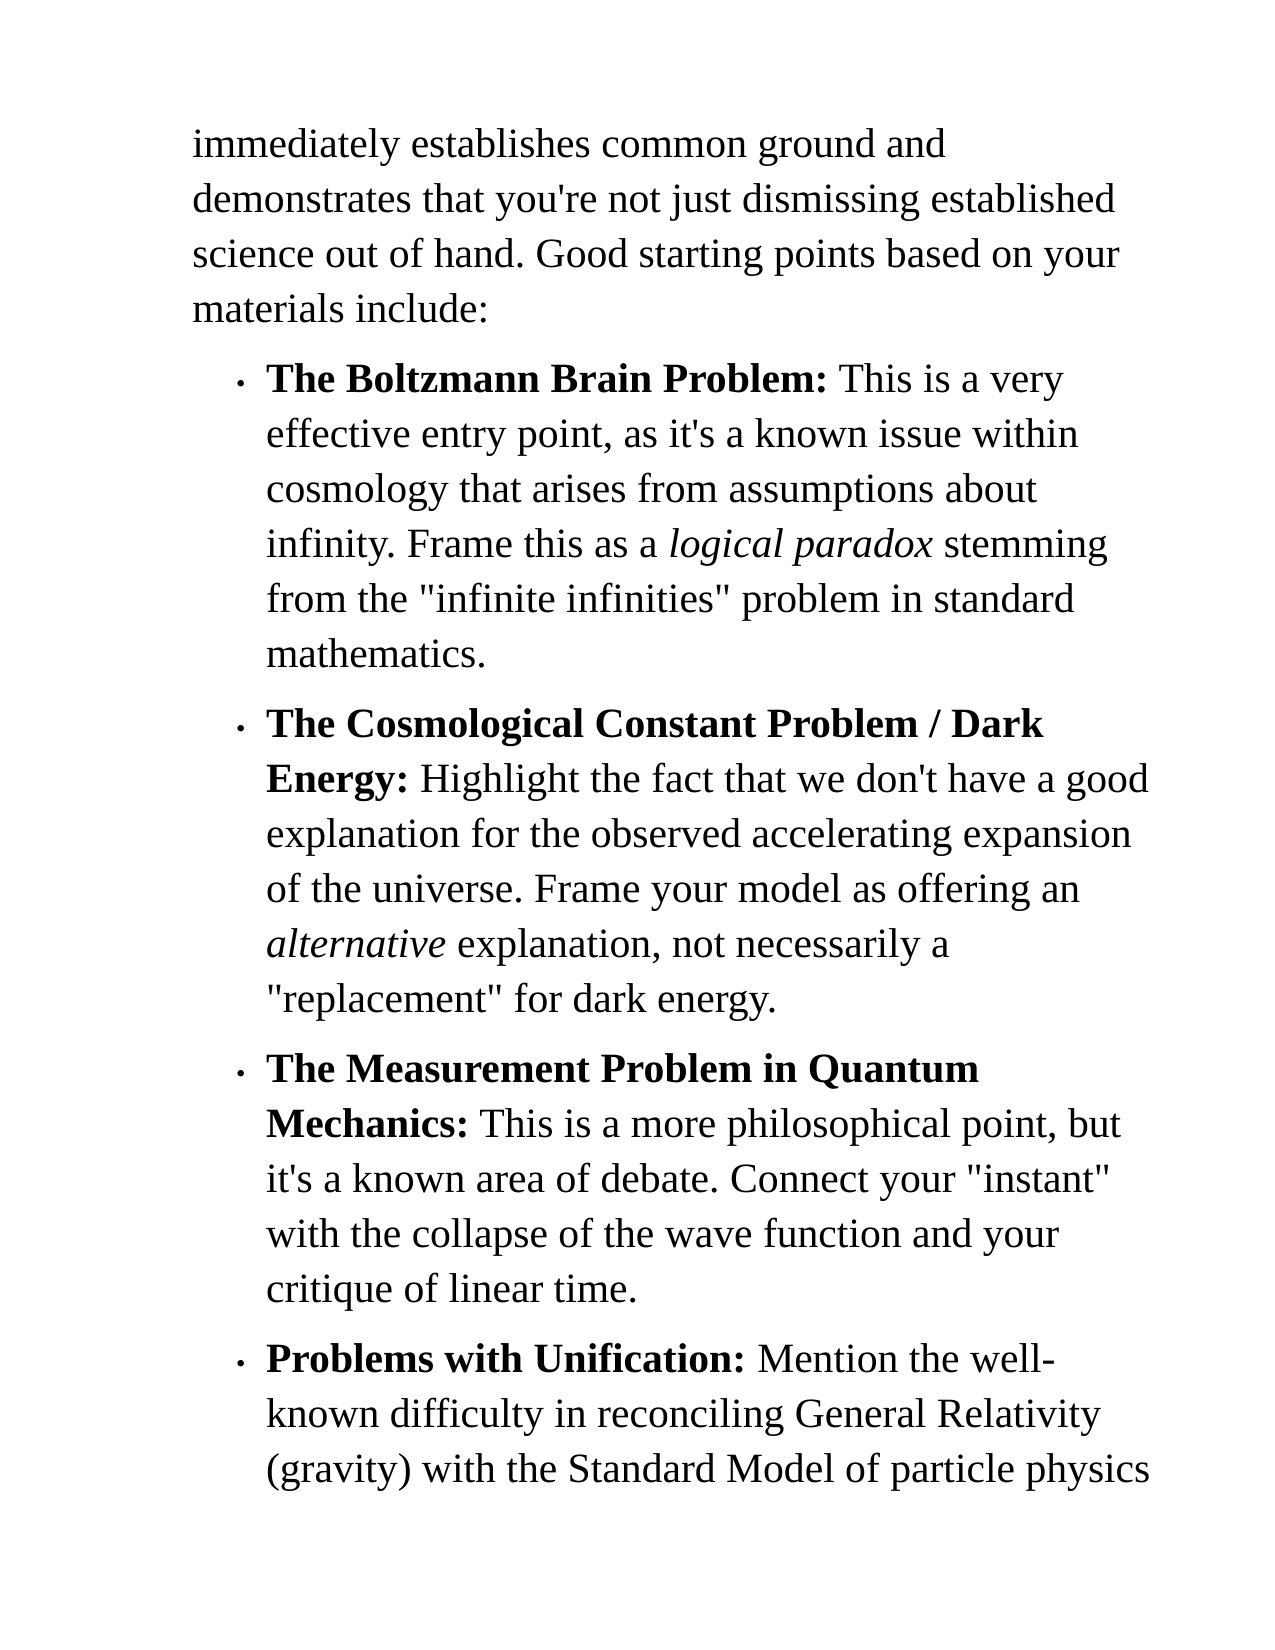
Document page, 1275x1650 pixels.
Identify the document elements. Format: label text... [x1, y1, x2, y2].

list The Boltzmann Brain Problem: This is a very effective entry point, as it's a known issue within cosmology that arises from assumptions about infinity. Frame this as a logical paradox stemming from the "infinite infinities" problem in standard mathematics. [236, 353, 1157, 677]
list Problems with Unification: Mention the well-known difficulty in reconciling General Relativity (gravity) with the Standard Model of particle physics [236, 1334, 1157, 1492]
list The Measurement Problem in Quantum Mechanics: This is a more philosophical point, but it's a known area of debate. Connect your "instant" with the collapse of the wave function and your critique of linear time. [236, 1043, 1157, 1312]
list immediately establishes common ground and demonstrates that you're not just dismissing established science out of hand. Good starting points based on your materials include: [162, 118, 1157, 331]
list The Cosmological Constant Problem / Dark Energy: Highlight the fact that we don't have a good explanation for the observed accelerating expansion of the universe. Frame your model as offering an alternative explanation, not necessarily a "replacement" for dark energy. [236, 698, 1157, 1022]
